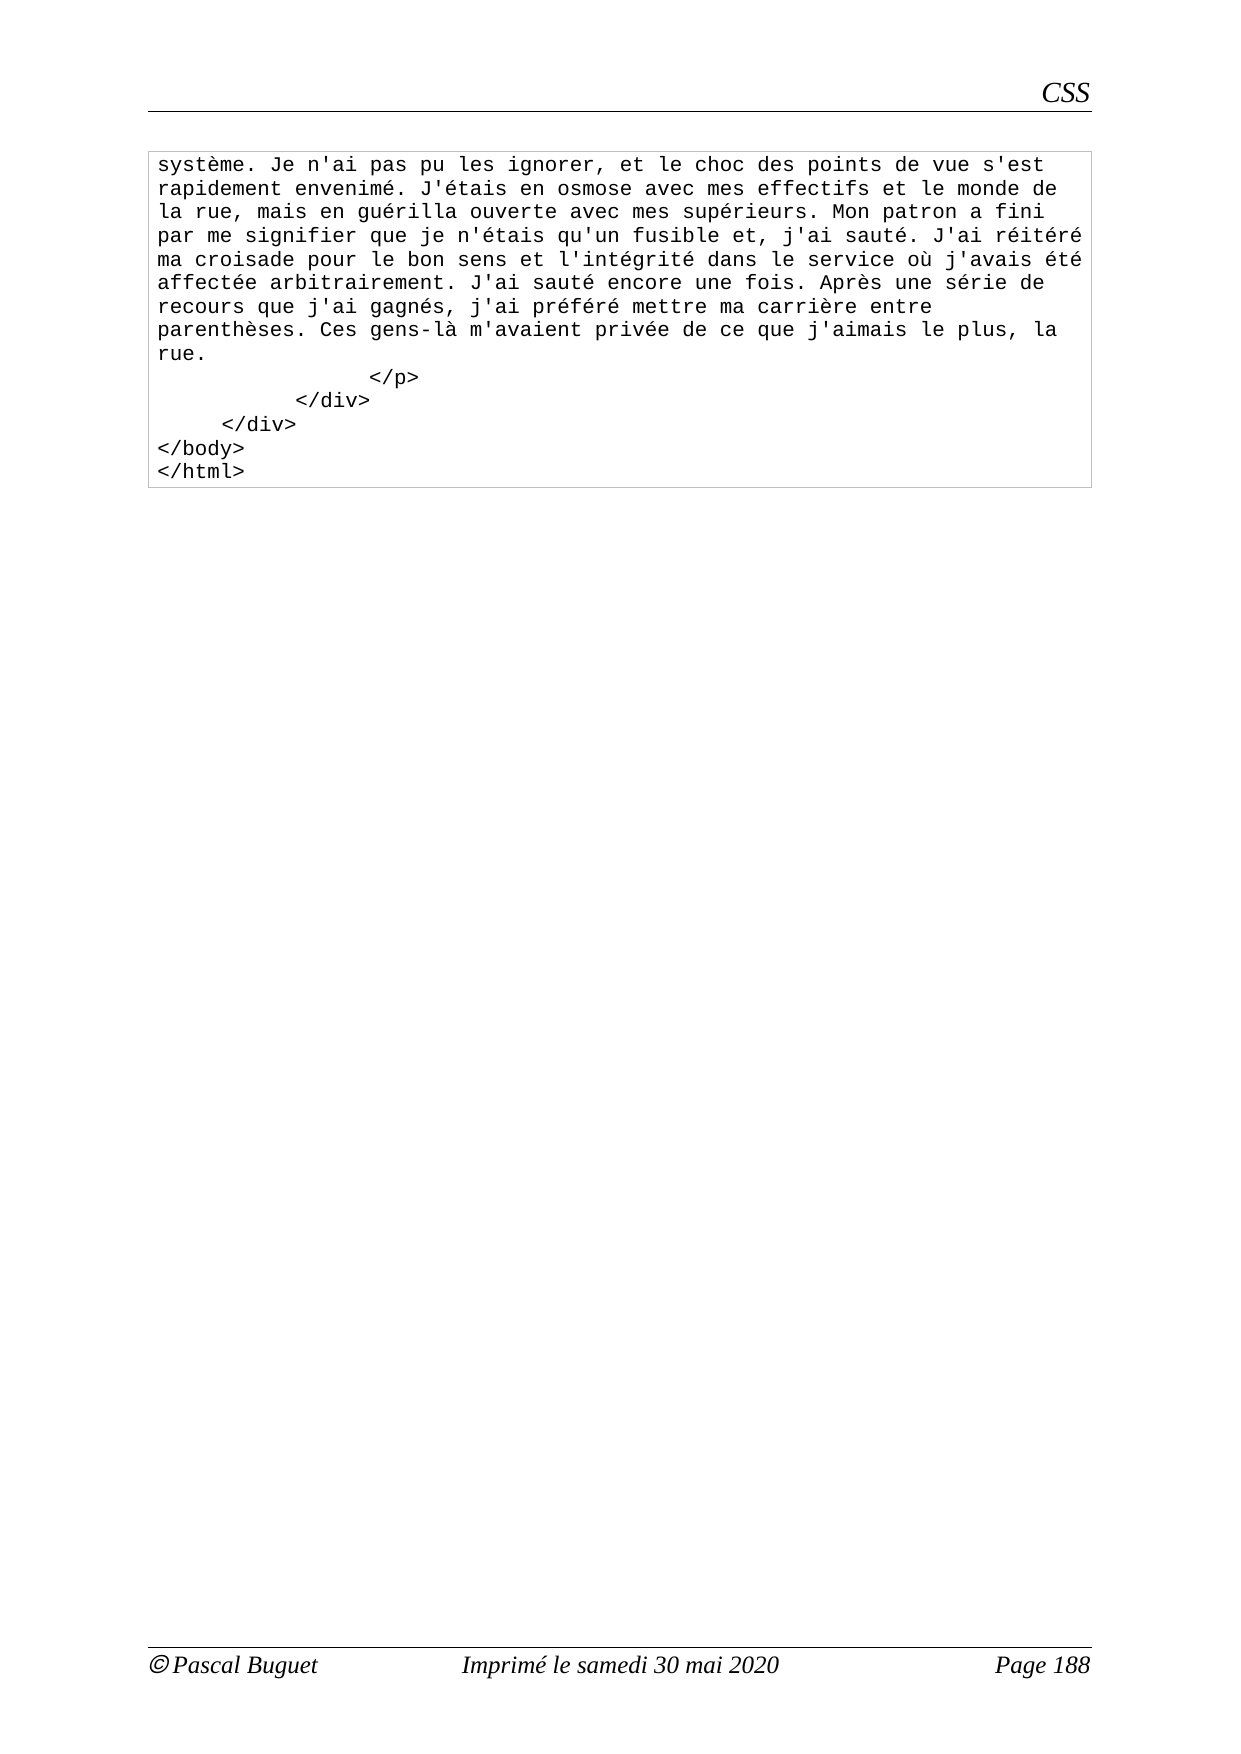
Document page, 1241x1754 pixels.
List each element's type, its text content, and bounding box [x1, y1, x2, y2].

text </html> [149, 458, 1091, 487]
text </p> [149, 364, 1091, 387]
text </div> [149, 411, 1091, 434]
text </div> [149, 387, 1091, 411]
text système. Je n'ai pas pu les ignorer, et le choc des points de vue s'est rapidement envenimé. J'étais en osmose avec mes effectifs et le monde de la rue, mais en guérilla ouverte avec mes supérieurs. Mon patron a fini par me signifier que je n'étais qu'un fusible et, j'ai sauté. J'ai réitéré ma croisade pour le bon sens et l'intégrité dans le service où j'avais été affectée arbitrairement. J'ai sauté encore une fois. Après une série de recours que j'ai gagnés, j'ai préféré mettre ma carrière entre parenthèses. Ces gens-là m'avaient privée de ce que j'aimais le plus, la rue. [149, 152, 1091, 364]
text </body> [149, 434, 1091, 458]
